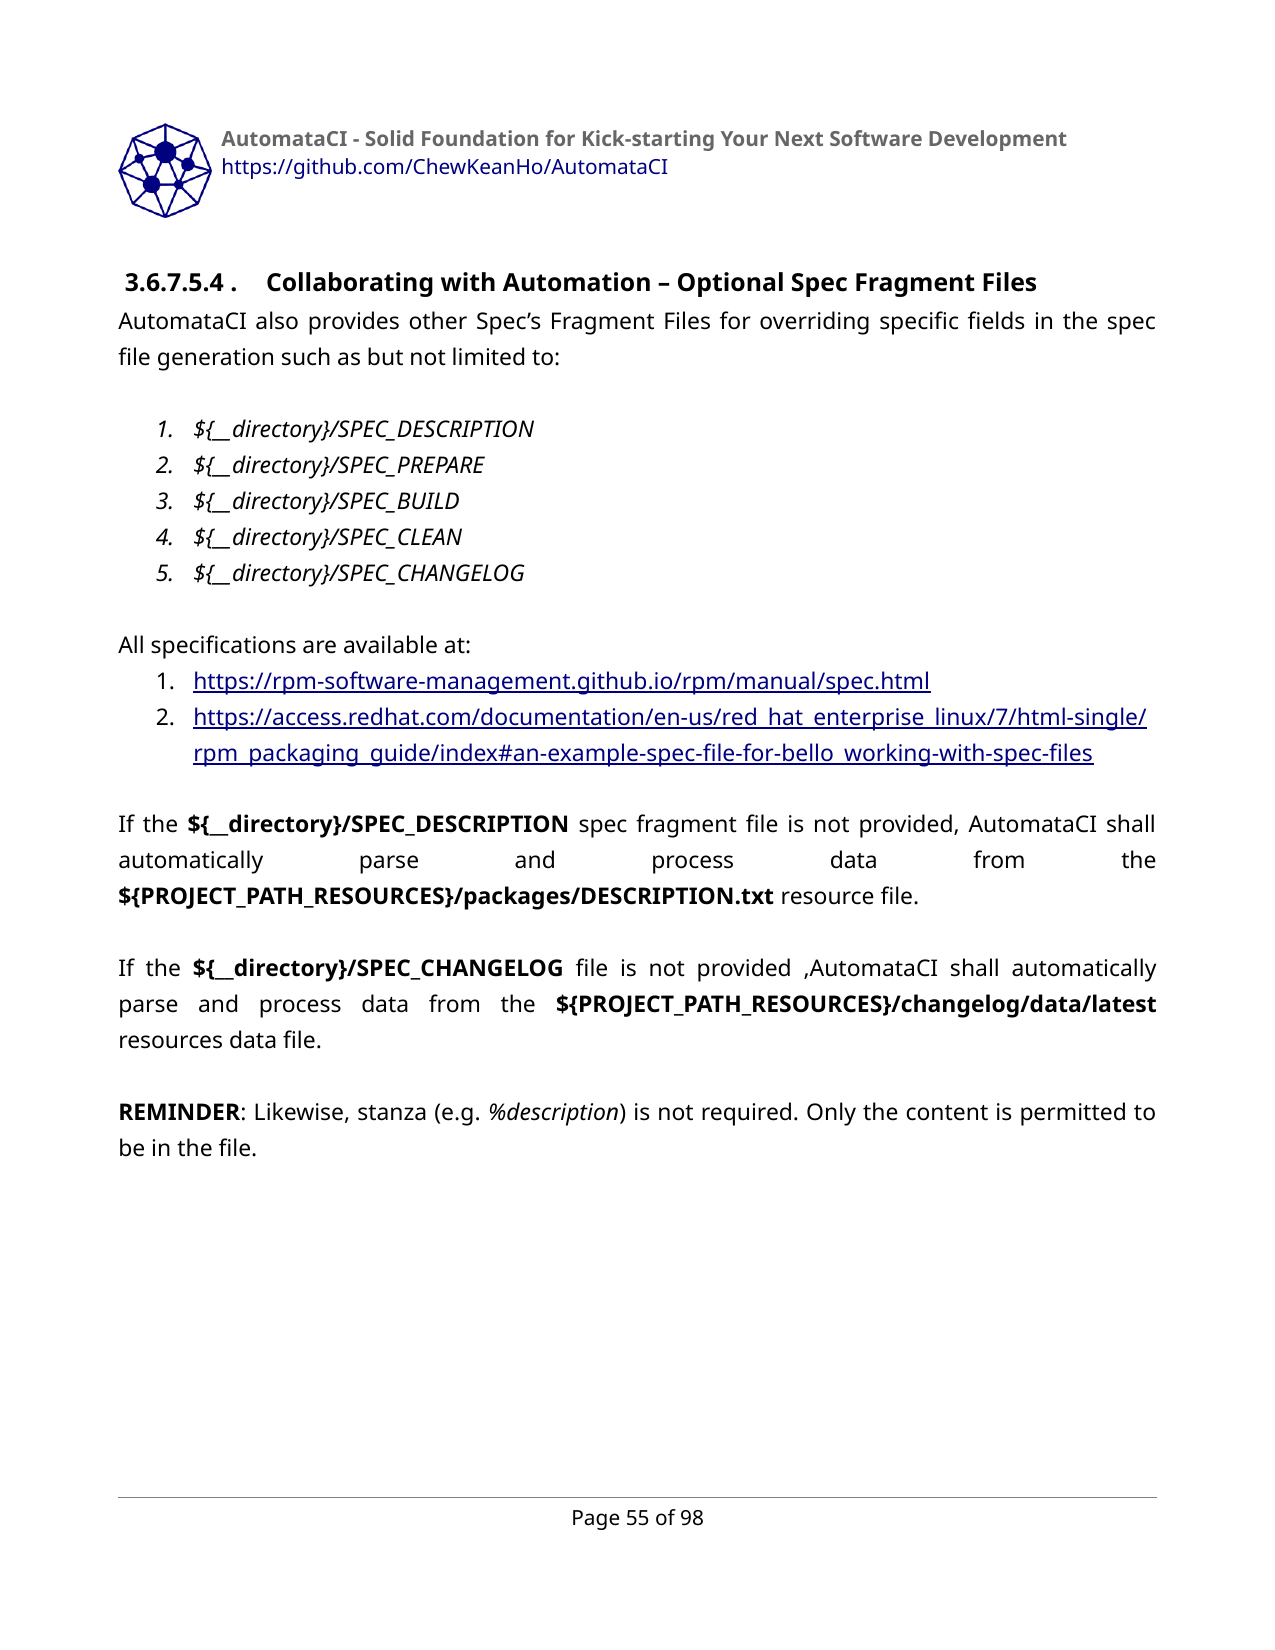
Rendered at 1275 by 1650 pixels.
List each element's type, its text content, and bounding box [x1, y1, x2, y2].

list https://access.redhat.com/documentation/en-us/red_hat_enterprise_linux/7/html-single/rpm_packaging_guide/index#an-example-spec-file-for-bello_working-with-spec-files [156, 701, 1157, 768]
text REMINDER: Likewise, stanza (e.g. %description) is not required. Only the content is permitted to be in the file. [118, 1096, 1157, 1163]
list ${__directory}/SPEC_CLEAN [156, 521, 1157, 552]
text If the ${__directory}/SPEC_CHANGELOG file is not provided ,AutomataCI shall automatically parse and process data from the ${PROJECT_PATH_RESOURCES}/changelog/data/latest resources data file. [118, 952, 1157, 1055]
list ${__directory}/SPEC_PREPARE [156, 449, 1157, 480]
text All specifications are available at: [118, 629, 1157, 660]
picture [118, 123, 212, 218]
list ${__directory}/SPEC_CHANGELOG [156, 557, 1157, 588]
subtitle Collaborating with Automation – Optional Spec Fragment Files [118, 265, 1157, 299]
list ${__directory}/SPEC_DESCRIPTION [156, 413, 1157, 444]
text AutomataCI also provides other Spec’s Fragment Files for overriding specific fields in the spec file generation such as but not limited to: [118, 305, 1157, 372]
list ${__directory}/SPEC_BUILD [156, 485, 1157, 516]
text If the ${__directory}/SPEC_DESCRIPTION spec fragment file is not provided, AutomataCI shall automatically parse and process data from the ${PROJECT_PATH_RESOURCES}/packages/DESCRIPTION.txt resource file. [118, 808, 1157, 912]
list https://rpm-software-management.github.io/rpm/manual/spec.html [156, 665, 1157, 696]
